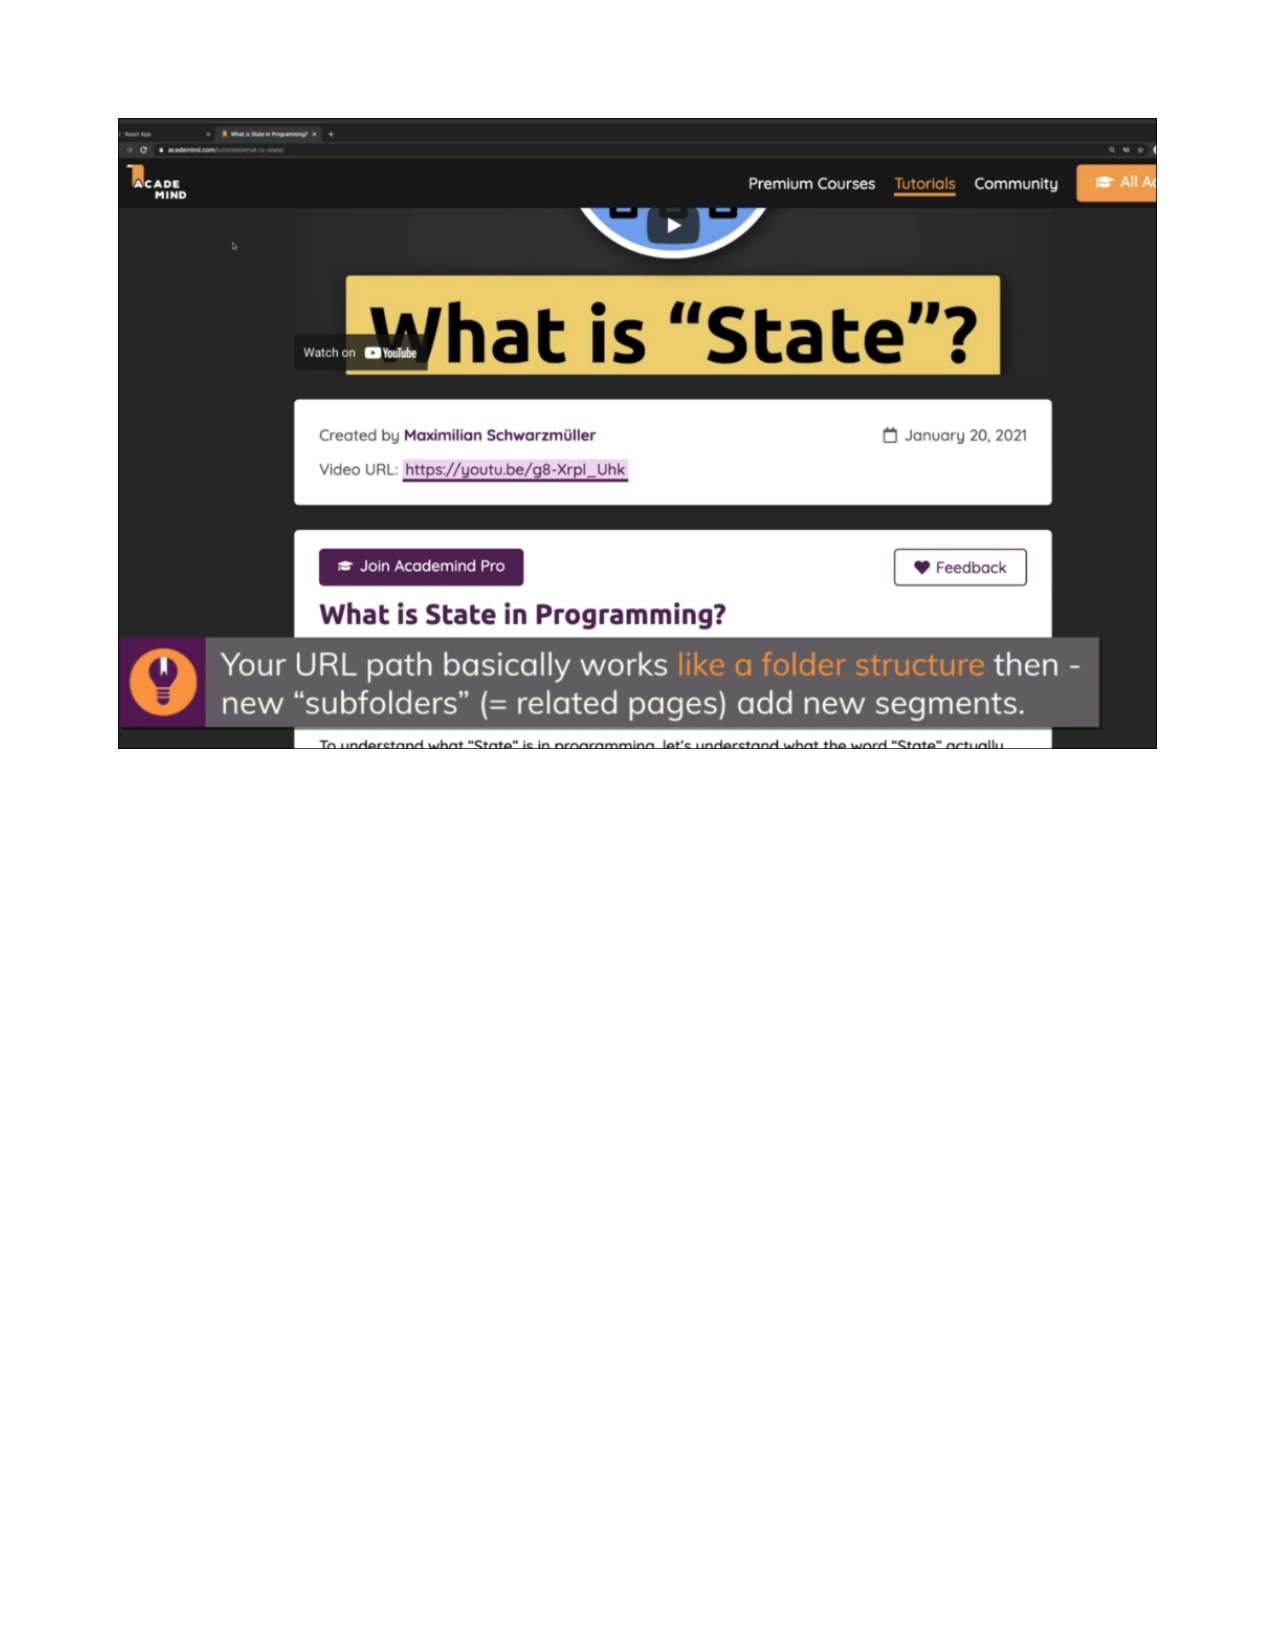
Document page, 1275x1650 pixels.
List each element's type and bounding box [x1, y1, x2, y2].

picture [118, 118, 1157, 749]
